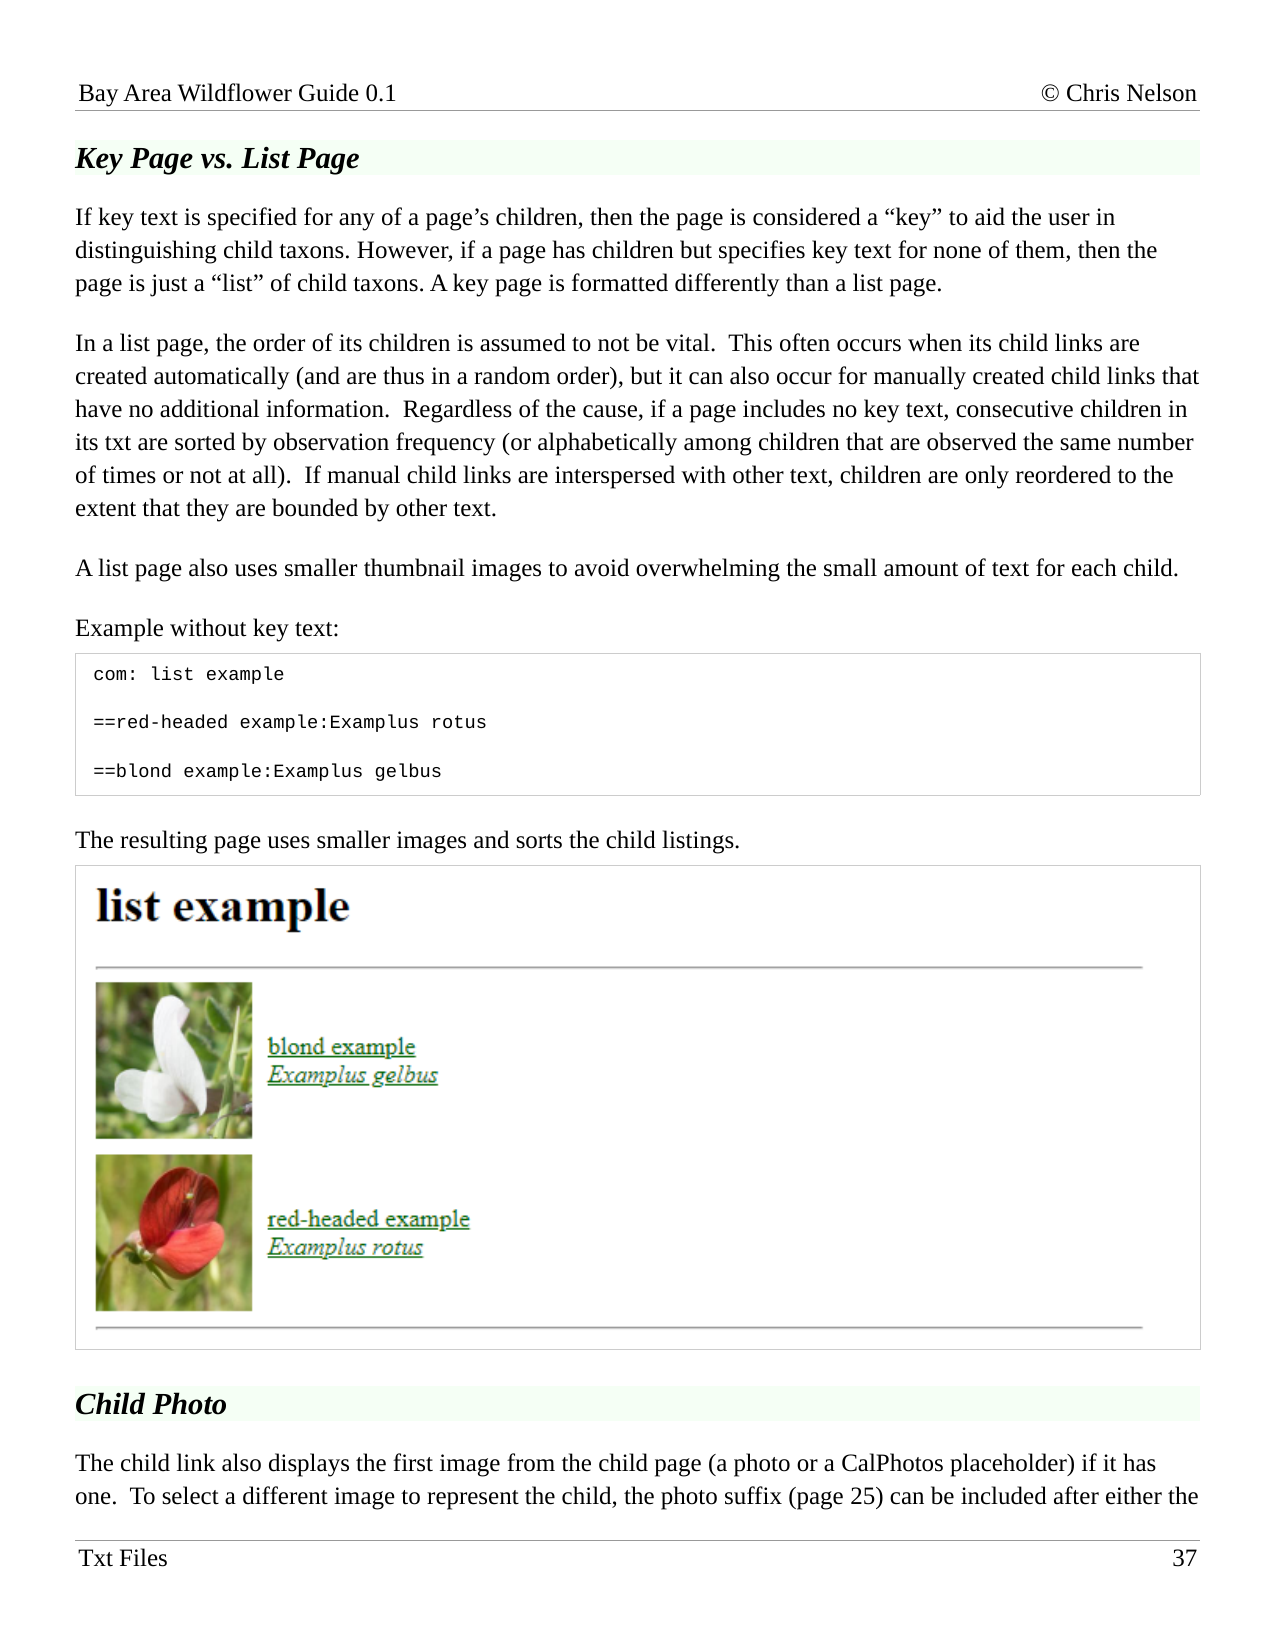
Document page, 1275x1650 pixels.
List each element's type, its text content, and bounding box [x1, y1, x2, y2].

text Example without key text: [75, 613, 1200, 642]
text The child link also displays the first image from the child page (a photo or a CalPhotos placeholder) if it has one. To select a different image to represent the child, the photo suffix (page 25) can be included after either the [75, 1448, 1200, 1510]
text ==red-headed example:Examplus rotus [76, 701, 1200, 734]
picture [93, 876, 1151, 1338]
text ==blond example:Examplus gelbus [76, 750, 1200, 795]
text com: list example [76, 654, 1200, 686]
subtitle Key Page vs. List Page [75, 140, 1200, 175]
text A list page also uses smaller thumbnail images to avoid overwhelming the small amount of text for each child. [75, 553, 1200, 582]
text In a list page, the order of its children is assumed to not be vital. This often occurs when its child links are created automatically (and are thus in a random order), but it can also occur for manually created child links that have no additional information. Regardless of the cause, if a page includes no key text, consecutive children in its txt are sorted by observation frequency (or alphabetically among children that are observed the same number of times or not at all). If manual child links are interspersed with other text, children are only reordered to the extent that they are bounded by other text. [75, 328, 1200, 522]
subtitle Child Photo [75, 1386, 1200, 1421]
text The resulting page uses smaller images and sorts the child listings. [75, 825, 1200, 854]
text If key text is specified for any of a page’s children, then the page is considered a “key” to aid the user in distinguishing child taxons. However, if a page has children but specifies key text for none of them, then the page is just a “list” of child taxons. A key page is formatted differently than a list page. [75, 202, 1200, 297]
